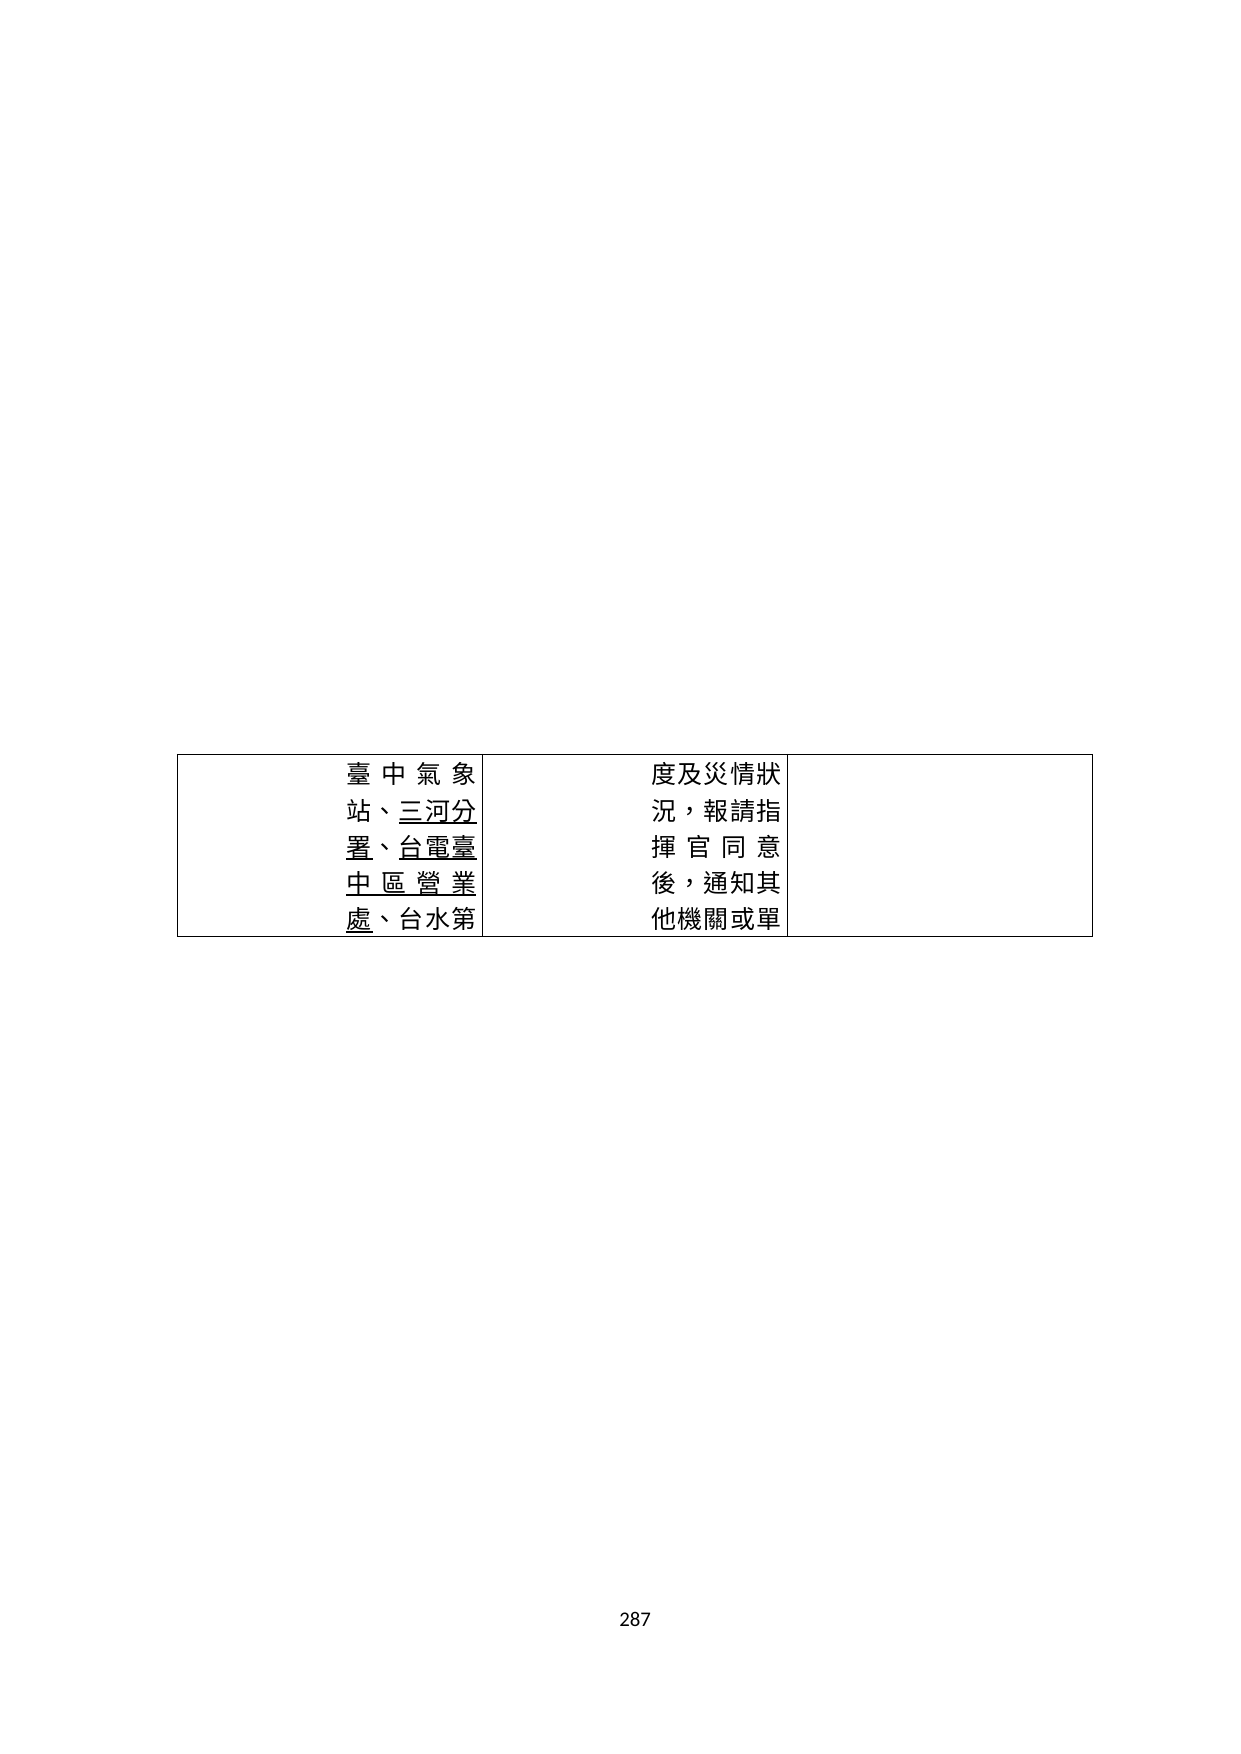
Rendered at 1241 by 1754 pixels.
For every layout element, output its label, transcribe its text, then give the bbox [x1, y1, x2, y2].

table_cell 臺中氣象站、三河分署、台電臺中區營業處、台水第 [178, 755, 482, 936]
table_cell 度及災情狀況，報請指揮官同意後，通知其他機關或單 [483, 755, 787, 936]
table_cell [788, 755, 1092, 936]
